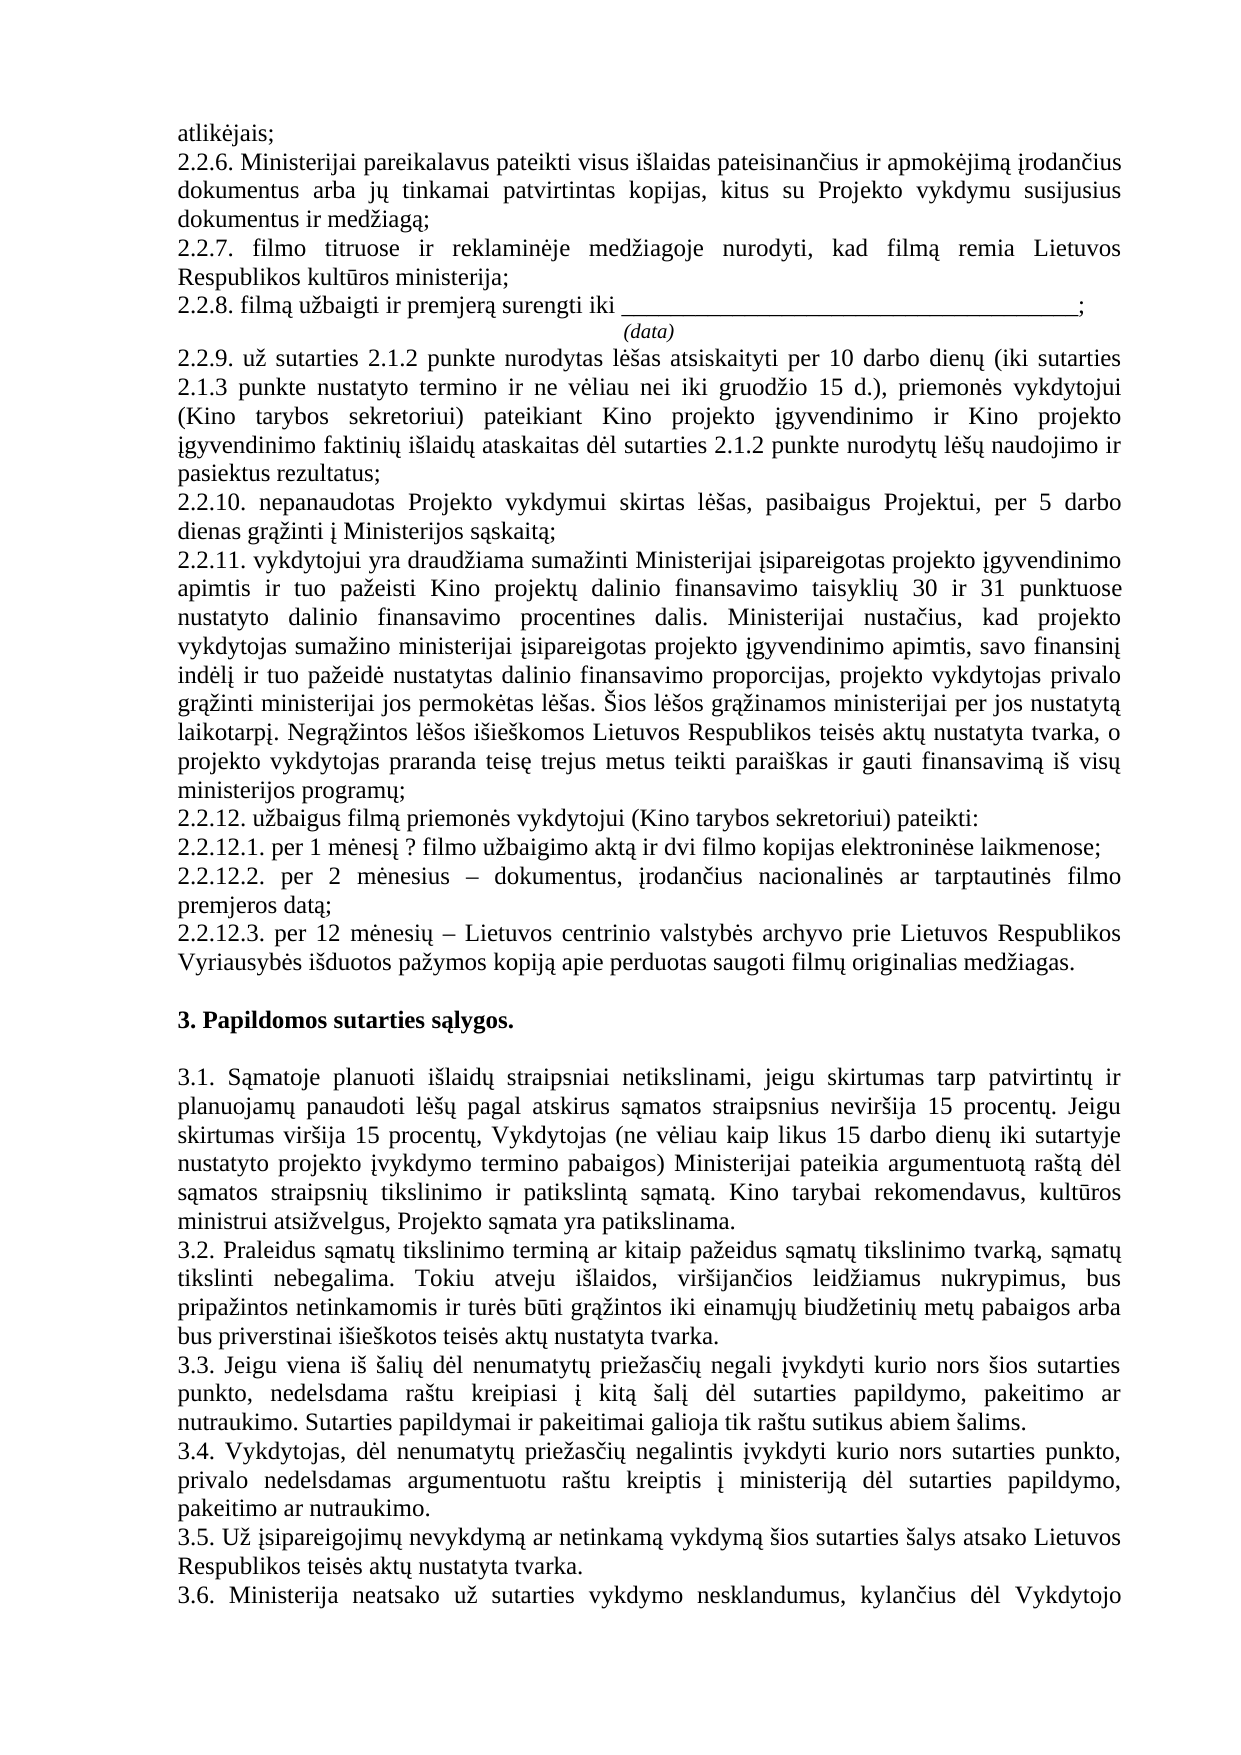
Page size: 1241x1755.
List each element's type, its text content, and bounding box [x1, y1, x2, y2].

text 3.1. Sąmatoje planuoti išlaidų straipsniai netikslinami, jeigu skirtumas tarp patvirtintų ir planuojamų panaudoti lėšų pagal atskirus sąmatos straipsnius neviršija 15 procentų. Jeigu skirtumas viršija 15 procentų, Vykdytojas (ne vėliau kaip likus 15 darbo dienų iki sutartyje nustatyto projekto įvykdymo termino pabaigos) Ministerijai pateikia argumentuotą raštą dėl sąmatos straipsnių tikslinimo ir patikslintą sąmatą. Kino tarybai rekomendavus, kultūros ministrui atsižvelgus, Projekto sąmata yra patikslinama. [177, 1062, 1122, 1235]
text 2.2.6. Ministerijai pareikalavus pateikti visus išlaidas pateisinančius ir apmokėjimą įrodančius dokumentus arba jų tinkamai patvirtintas kopijas, kitus su Projekto vykdymu susijusius dokumentus ir medžiagą; [177, 147, 1122, 233]
text 3. Papildomos sutarties sąlygos. [177, 1005, 1122, 1033]
text 3.5. Už įsipareigojimų nevykdymą ar netinkamą vykdymą šios sutarties šalys atsako Lietuvos Respublikos teisės aktų nustatyta tvarka. [177, 1522, 1122, 1580]
text 2.2.12.3. per 12 mėnesių – Lietuvos centrinio valstybės archyvo prie Lietuvos Respublikos Vyriausybės išduotos pažymos kopiją apie perduotas saugoti filmų originalias medžiagas. [177, 918, 1122, 976]
text 3.3. Jeigu viena iš šalių dėl nenumatytų priežasčių negali įvykdyti kurio nors šios sutarties punkto, nedelsdama raštu kreipiasi į kitą šalį dėl sutarties papildymo, pakeitimo ar nutraukimo. Sutarties papildymai ir pakeitimai galioja tik raštu sutikus abiem šalims. [177, 1350, 1122, 1436]
text 2.2.12. užbaigus filmą priemonės vykdytojui (Kino tarybos sekretoriui) pateikti: [177, 803, 1122, 832]
text 2.2.10. nepanaudotas Projekto vykdymui skirtas lėšas, pasibaigus Projektui, per 5 darbo dienas grąžinti į Ministerijos sąskaitą; [177, 487, 1122, 545]
text 2.2.7. filmo titruose ir reklaminėje medžiagoje nurodyti, kad filmą remia Lietuvos Respublikos kultūros ministerija; [177, 233, 1122, 291]
text 3.2. Praleidus sąmatų tikslinimo terminą ar kitaip pažeidus sąmatų tikslinimo tvarką, sąmatų tikslinti nebegalima. Tokiu atveju išlaidos, viršijančios leidžiamus nukrypimus, bus pripažintos netinkamomis ir turės būti grąžintos iki einamųjų biudžetinių metų pabaigos arba bus priverstinai išieškotos teisės aktų nustatyta tvarka. [177, 1235, 1122, 1350]
text atlikėjais; [177, 118, 1122, 147]
text 2.2.9. už sutarties 2.1.2 punkte nurodytas lėšas atsiskaityti per 10 darbo dienų (iki sutarties 2.1.3 punkte nustatyto termino ir ne vėliau nei iki gruodžio 15 d.), priemonės vykdytojui (Kino tarybos sekretoriui) pateikiant Kino projekto įgyvendinimo ir Kino projekto įgyvendinimo faktinių išlaidų ataskaitas dėl sutarties 2.1.2 punkte nurodytų lėšų naudojimo ir pasiektus rezultatus; [177, 343, 1122, 487]
text 2.2.8. filmą užbaigti ir premjerą surengti iki ; [177, 291, 1122, 319]
text 2.2.11. vykdytojui yra draudžiama sumažinti Ministerijai įsipareigotas projekto įgyvendinimo apimtis ir tuo pažeisti Kino projektų dalinio finansavimo taisyklių 30 ir 31 punktuose nustatyto dalinio finansavimo procentines dalis. Ministerijai nustačius, kad projekto vykdytojas sumažino ministerijai įsipareigotas projekto įgyvendinimo apimtis, savo finansinį indėlį ir tuo pažeidė nustatytas dalinio finansavimo proporcijas, projekto vykdytojas privalo grąžinti ministerijai jos permokėtas lėšas. Šios lėšos grąžinamos ministerijai per jos nustatytą laikotarpį. Negrąžintos lėšos išieškomos Lietuvos Respublikos teisės aktų nustatyta tvarka, o projekto vykdytojas praranda teisę trejus metus teikti paraiškas ir gauti finansavimą iš visų ministerijos programų; [177, 545, 1122, 803]
text 3.4. Vykdytojas, dėl nenumatytų priežasčių negalintis įvykdyti kurio nors sutarties punkto, privalo nedelsdamas argumentuotu raštu kreiptis į ministeriją dėl sutarties papildymo, pakeitimo ar nutraukimo. [177, 1436, 1122, 1522]
text 2.2.12.1. per 1 mėnesį ? filmo užbaigimo aktą ir dvi filmo kopijas elektroninėse laikmenose; [177, 832, 1122, 861]
text 2.2.12.2. per 2 mėnesius – dokumentus, įrodančius nacionalinės ar tarptautinės filmo premjeros datą; [177, 861, 1122, 918]
text (data) [177, 319, 1122, 343]
text 3.6. Ministerija neatsako už sutarties vykdymo nesklandumus, kylančius dėl Vykdytojo [177, 1580, 1122, 1608]
